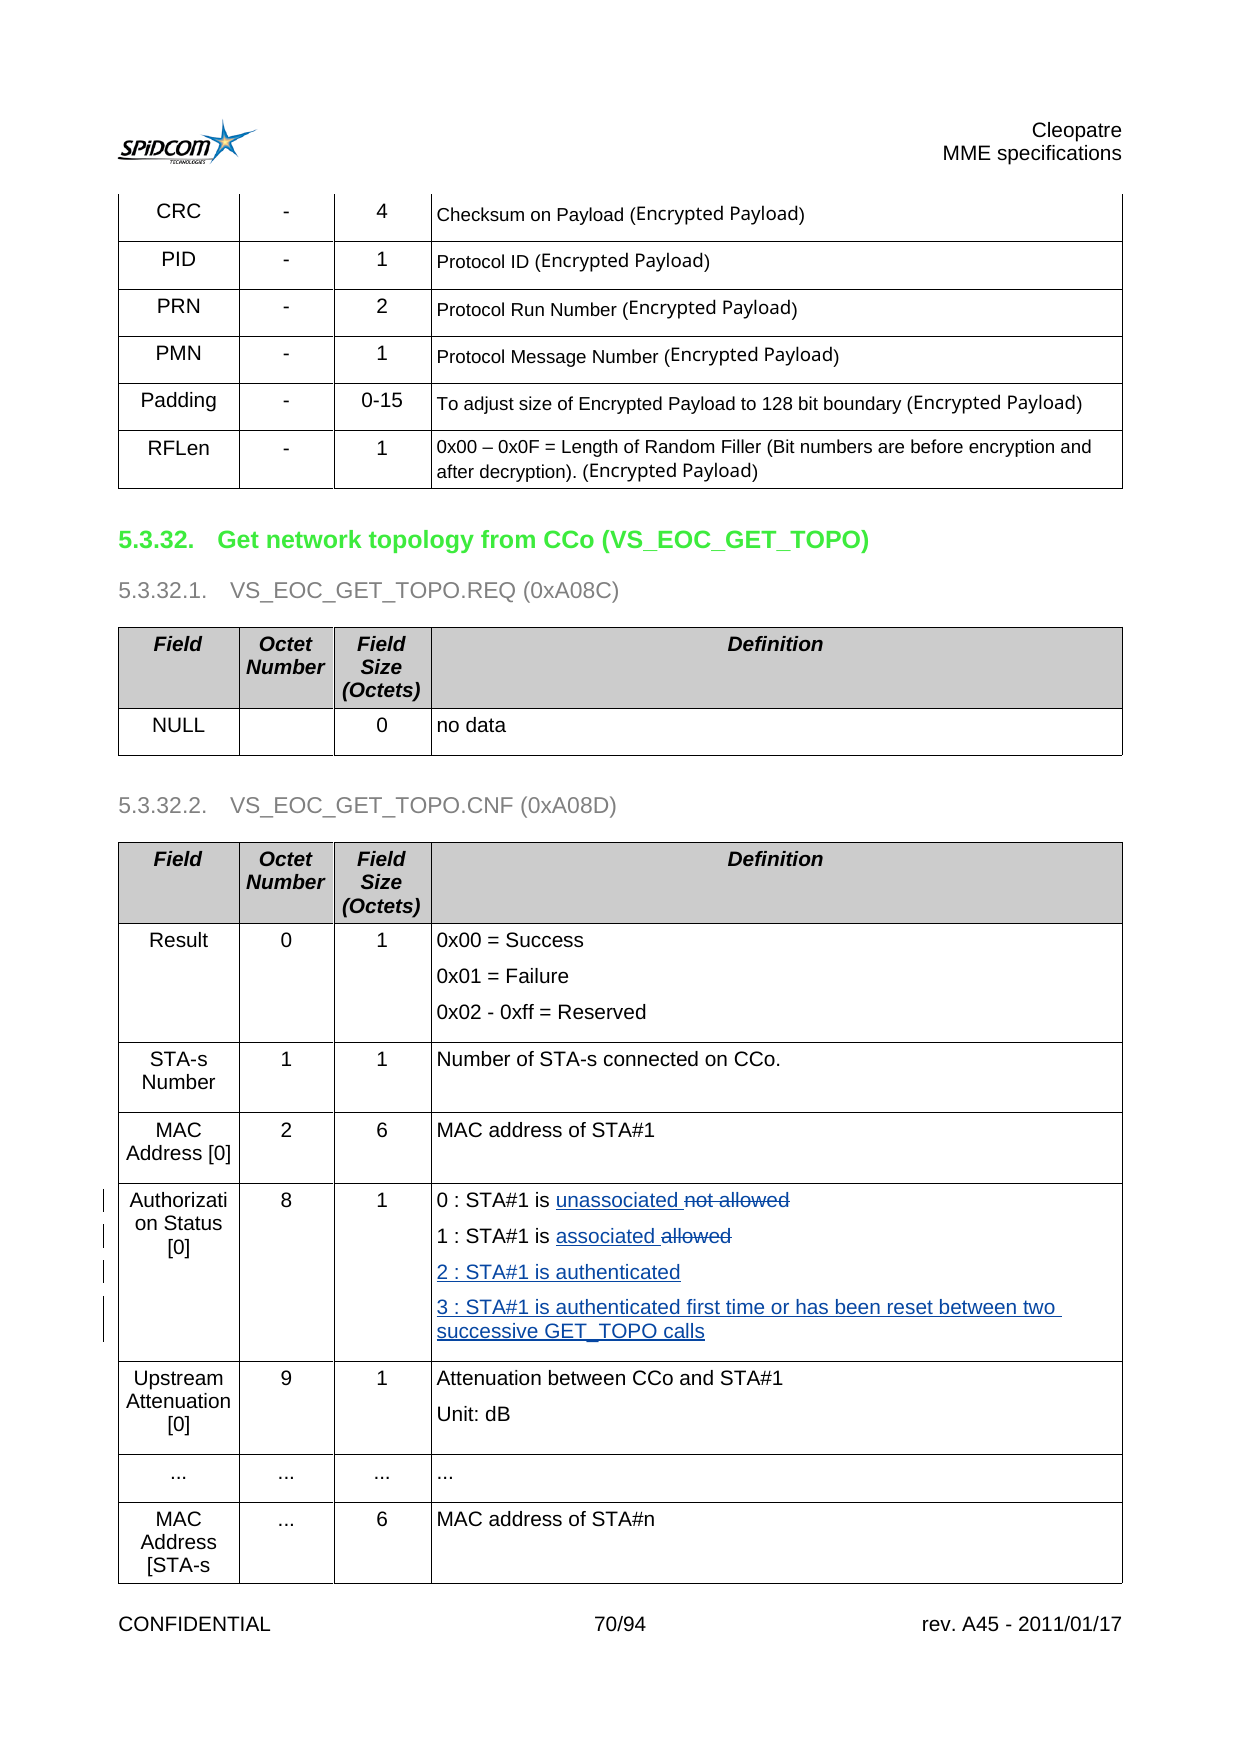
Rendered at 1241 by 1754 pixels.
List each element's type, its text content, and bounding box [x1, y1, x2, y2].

table_header Field Size (Octets) [335, 628, 431, 708]
table_cell MAC Address [STA-s [119, 1503, 239, 1583]
table_cell 0 [240, 924, 333, 1042]
table_header Definition [432, 628, 1122, 708]
table_cell 0x00 – 0x0F = Length of Random Filler (Bit numbers are before encryption and after decryption). (Encrypted Payload) [432, 431, 1122, 488]
table_cell ... [335, 1455, 431, 1502]
table_cell - [240, 384, 333, 430]
table_cell MAC address of STA#1 [432, 1113, 1122, 1183]
table_cell no data [432, 709, 1122, 755]
table_cell 6 [335, 1113, 431, 1183]
table_cell 1 [335, 242, 431, 289]
subtitle VS_EOC_GET_TOPO.REQ (0xA08C) [118, 577, 1122, 603]
table_cell 6 [335, 1503, 431, 1583]
table_header Field [119, 843, 239, 923]
table_cell - [240, 194, 333, 241]
table_cell [240, 709, 333, 755]
table_header Field [119, 628, 239, 708]
table_cell Protocol Message Number (Encrypted Payload) [432, 337, 1122, 383]
picture [117, 118, 258, 165]
table_cell 0-15 [335, 384, 431, 430]
subtitle Get network topology from CCo (VS_EOC_GET_TOPO) [118, 526, 1122, 554]
table_cell Padding [119, 384, 239, 430]
table_cell PMN [119, 337, 239, 383]
subtitle VS_EOC_GET_TOPO.CNF (0xA08D) [118, 793, 1122, 818]
table_cell PID [119, 242, 239, 289]
table_cell 4 [335, 194, 431, 241]
table_cell CRC [119, 194, 239, 241]
table_cell Number of STA-s connected on CCo. [432, 1043, 1122, 1112]
table_cell - [240, 290, 333, 336]
table_cell ... [119, 1455, 239, 1502]
table_cell 1 [335, 431, 431, 488]
table_cell MAC Address [0] [119, 1113, 239, 1183]
table_cell 8 [240, 1184, 333, 1361]
table_header Octet Number [240, 843, 333, 923]
table_cell 1 [335, 1184, 431, 1361]
table_cell Attenuation between CCo and STA#1 Unit: dB [432, 1362, 1122, 1454]
table_cell STA-s Number [119, 1043, 239, 1112]
table_cell 0x00 = Success 0x01 = Failure 0x02 - 0xff = Reserved [432, 924, 1122, 1042]
table_cell 0 [335, 709, 431, 755]
table_cell - [240, 431, 333, 488]
table_cell Protocol ID (Encrypted Payload) [432, 242, 1122, 289]
table_cell RFLen [119, 431, 239, 488]
table_cell 1 [335, 924, 431, 1042]
table_cell MAC address of STA#n [432, 1503, 1122, 1583]
table_cell Result [119, 924, 239, 1042]
table_cell 2 [335, 290, 431, 336]
table_cell Upstream Attenuation [0] [119, 1362, 239, 1454]
table_cell 2 [240, 1113, 333, 1183]
table_cell 9 [240, 1362, 333, 1454]
table_cell ... [240, 1503, 333, 1583]
table_cell Protocol Run Number (Encrypted Payload) [432, 290, 1122, 336]
table_header Definition [432, 843, 1122, 923]
table_cell 1 [240, 1043, 333, 1112]
table_header Octet Number [240, 628, 333, 708]
table_cell NULL [119, 709, 239, 755]
table_cell Authorization Status [0] [119, 1184, 239, 1361]
table_cell 0 : STA#1 is unassociated 1 : STA#1 is associated 2 : STA#1 is authenticated 3 : STA#1 is authenticated first time or has been reset between two successive GET_TOPO calls [432, 1184, 1122, 1361]
table_cell 1 [335, 1043, 431, 1112]
table_cell 1 [335, 1362, 431, 1454]
table_cell PRN [119, 290, 239, 336]
table_cell - [240, 242, 333, 289]
table_cell To adjust size of Encrypted Payload to 128 bit boundary (Encrypted Payload) [432, 384, 1122, 430]
table_cell 1 [335, 337, 431, 383]
table_cell Checksum on Payload (Encrypted Payload) [432, 194, 1122, 241]
table_header Field Size (Octets) [335, 843, 431, 923]
table_cell - [240, 337, 333, 383]
table_cell ... [240, 1455, 333, 1502]
table_cell ... [432, 1455, 1122, 1502]
